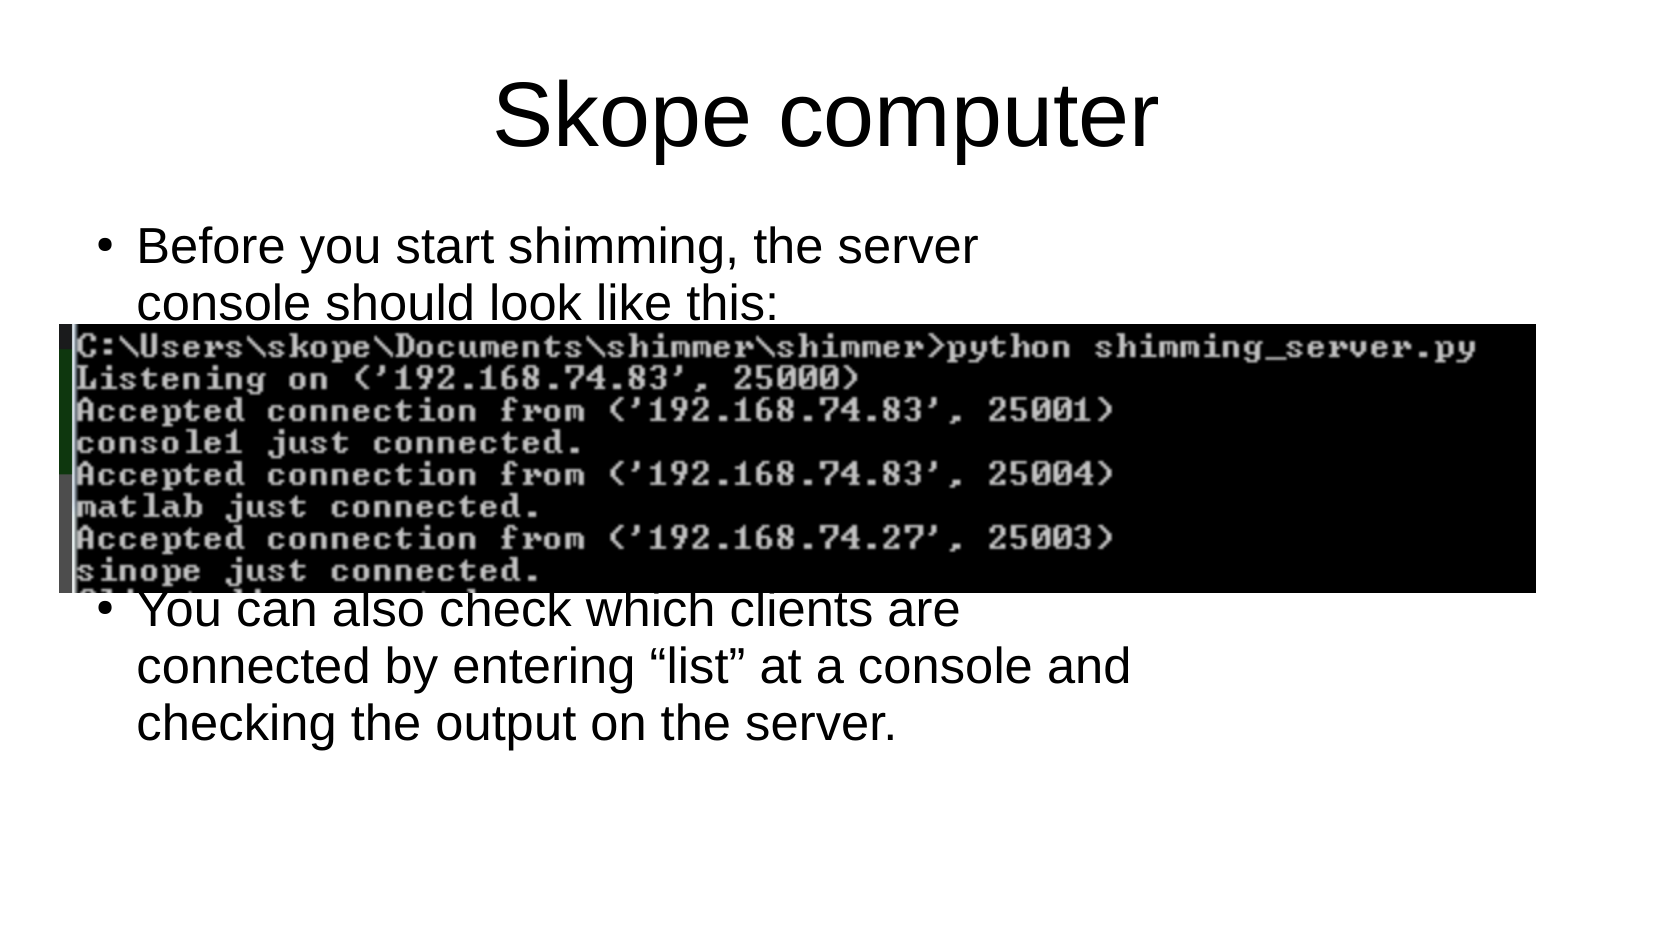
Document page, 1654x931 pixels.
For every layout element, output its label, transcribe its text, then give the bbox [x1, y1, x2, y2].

list Before you start shimming, the server console should look like this: You can also check which clients are connected by entering “list” at a console and checking the output on the server. [82, 593, 1152, 758]
list Before you start shimming, the server console should look like this: You can also check which clients are connected by entering “list” at a console and checking the output on the server. [82, 217, 1152, 324]
title Skope computer [82, 37, 1571, 193]
picture [59, 324, 1536, 593]
